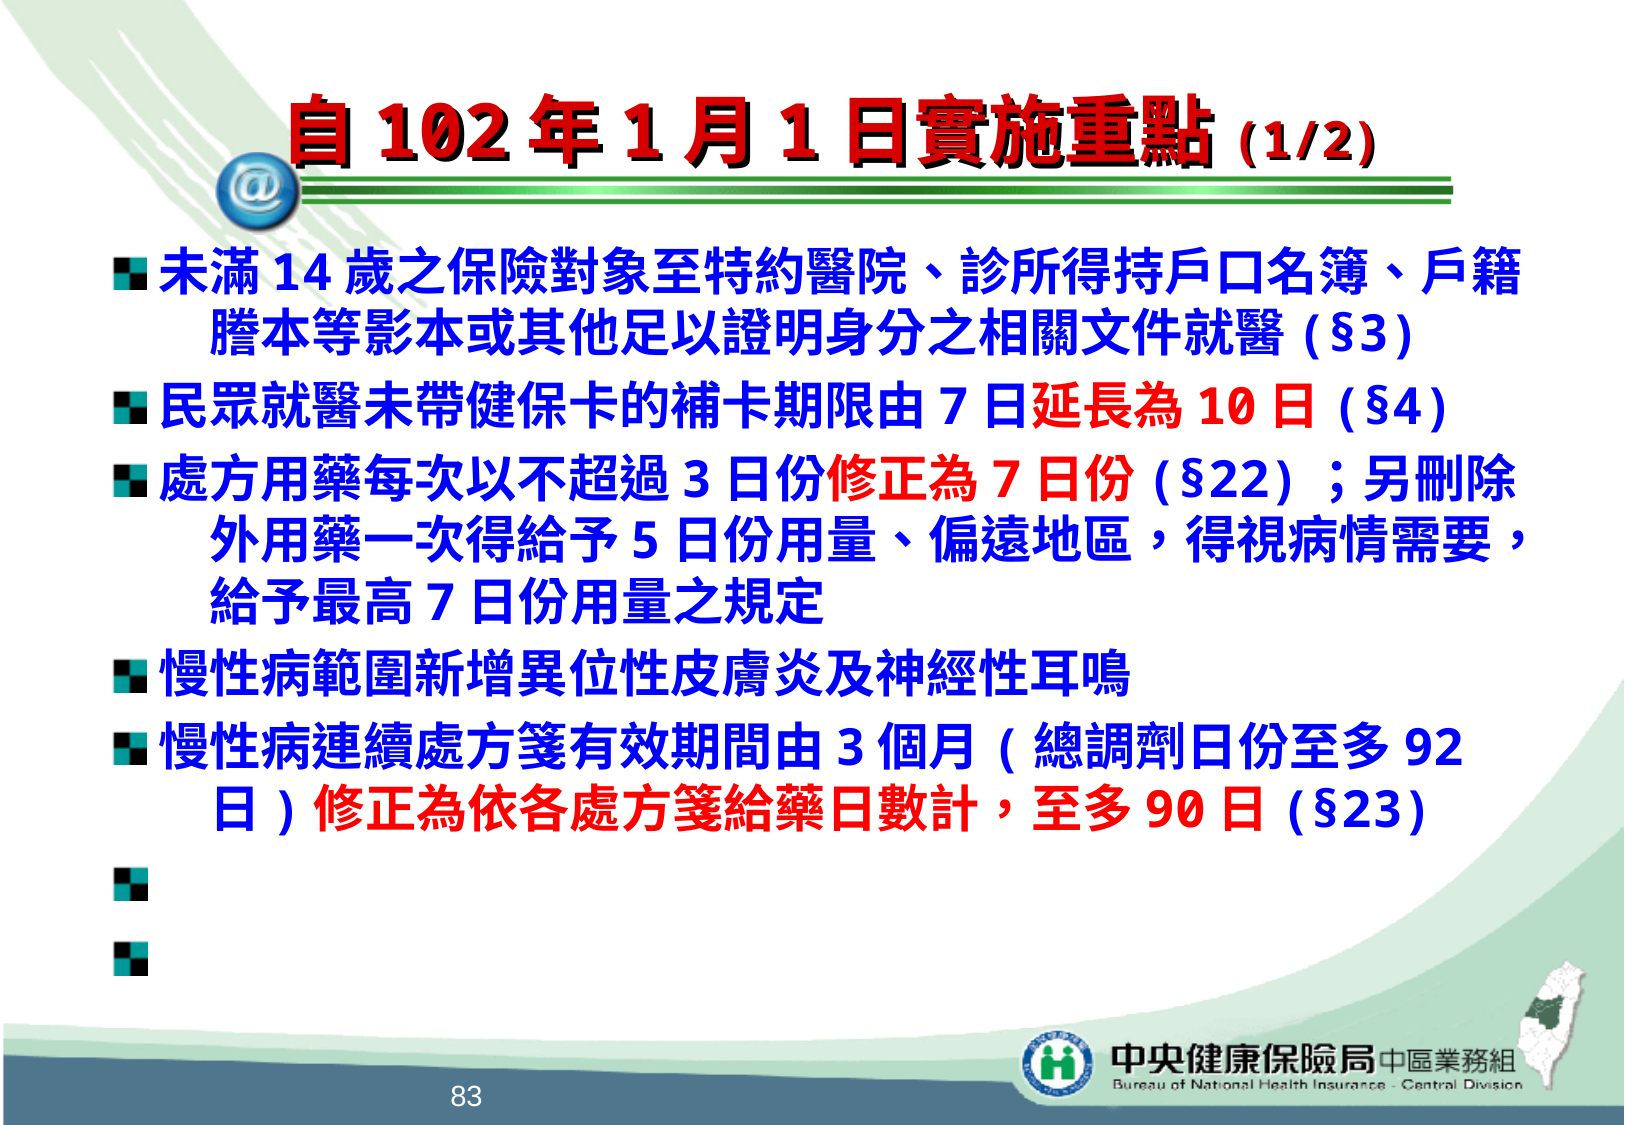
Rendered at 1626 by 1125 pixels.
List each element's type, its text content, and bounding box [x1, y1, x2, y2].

list 未滿14歲之保險對象至特約醫院、診所得持戶口名簿、戶籍謄本等影本或其他足以證明身分之相關文件就醫(§3) 民眾就醫未帶健保卡的補卡期限由7日延長為10日(§4) 處方用藥每次以不超過3日份修正為7日份(§22)；另刪除外用藥一次得給予5日份用量、偏遠地區，得視病情需要，給予最高7日份用量之規定 慢性病範圍新增異位性皮膚炎及神經性耳鳴 慢性病連續處方箋有效期間由3個月(總調劑日份至多92日)修正為依各處方箋給藥日數計，至多90日(§23) [91, 231, 1545, 962]
text_box [435, 1065, 815, 1125]
title 自102年1月1日實施重點(1/2) [280, 0, 1416, 173]
